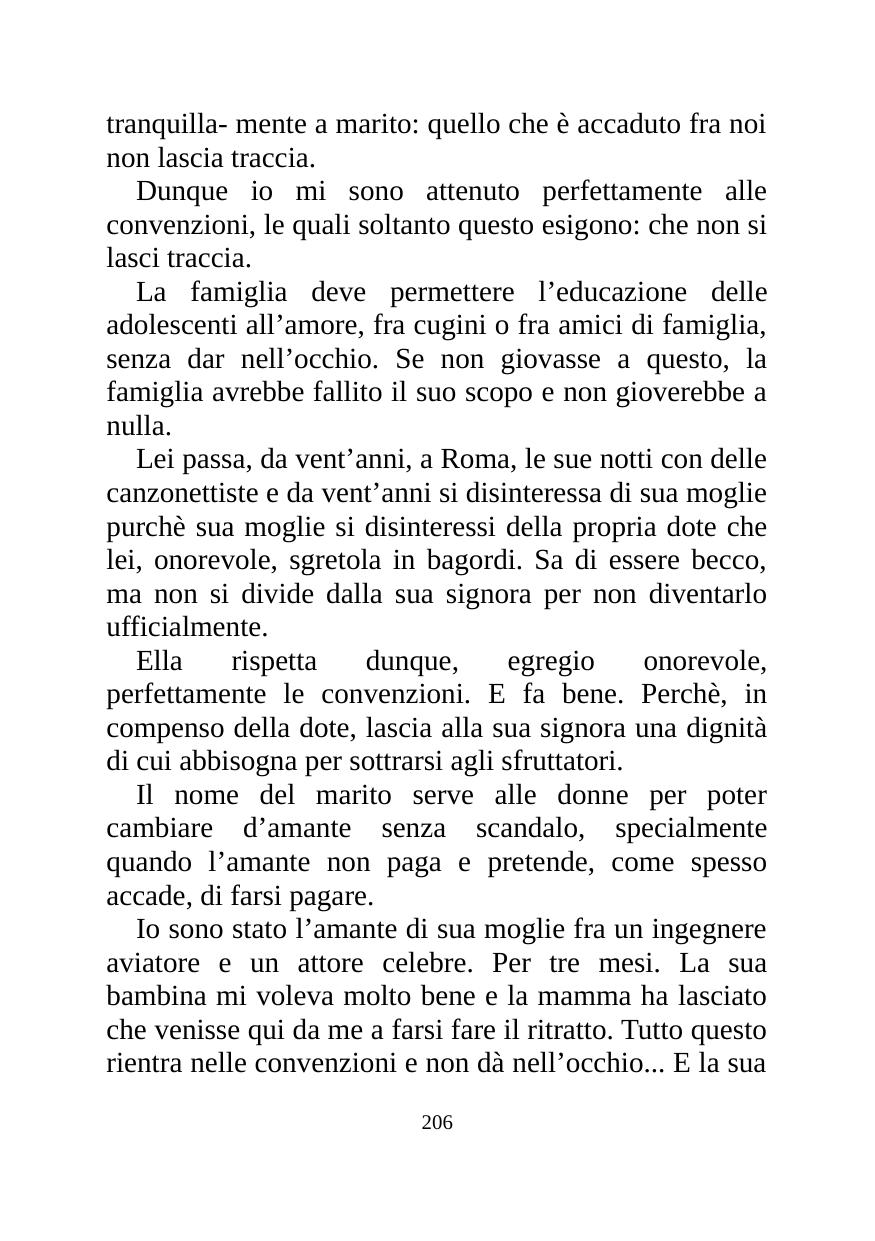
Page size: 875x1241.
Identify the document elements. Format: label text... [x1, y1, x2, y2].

text Dunque io mi sono attenuto perfettamente alle convenzioni, le quali soltanto questo esigono: che non si lasci traccia. [106, 173, 768, 274]
text Il nome del marito serve alle donne per poter cambiare d’amante senza scandalo, specialmente quando l’amante non paga e pretende, come spesso accade, di farsi pagare. [106, 777, 768, 911]
text tranquilla- mente a marito: quello che è accaduto fra noi non lascia traccia. [106, 106, 768, 173]
text La famiglia deve permettere l’educazione delle adolescenti all’amore, fra cugini o fra amici di famiglia, senza dar nell’occhio. Se non giovasse a questo, la famiglia avrebbe fallito il suo scopo e non gioverebbe a nulla. [106, 274, 768, 442]
text Lei passa, da vent’anni, a Roma, le sue notti con delle canzonettiste e da vent’anni si disinteressa di sua moglie purchè sua moglie si disinteressi della propria dote che lei, onorevole, sgretola in bagordi. Sa di essere becco, ma non si divide dalla sua signora per non diventarlo ufficialmente. [106, 442, 768, 643]
text Io sono stato l’amante di sua moglie fra un ingegnere aviatore e un attore celebre. Per tre mesi. La sua bambina mi voleva molto bene e la mamma ha lasciato che venisse qui da me a farsi fare il ritratto. Tutto questo rientra nelle convenzioni e non dà nell’occhio... E la sua [106, 911, 768, 1079]
text Ella rispetta dunque, egregio onorevole, perfettamente le convenzioni. E fa bene. Perchè, in compenso della dote, lascia alla sua signora una dignità di cui abbisogna per sottrarsi agli sfruttatori. [106, 643, 768, 777]
